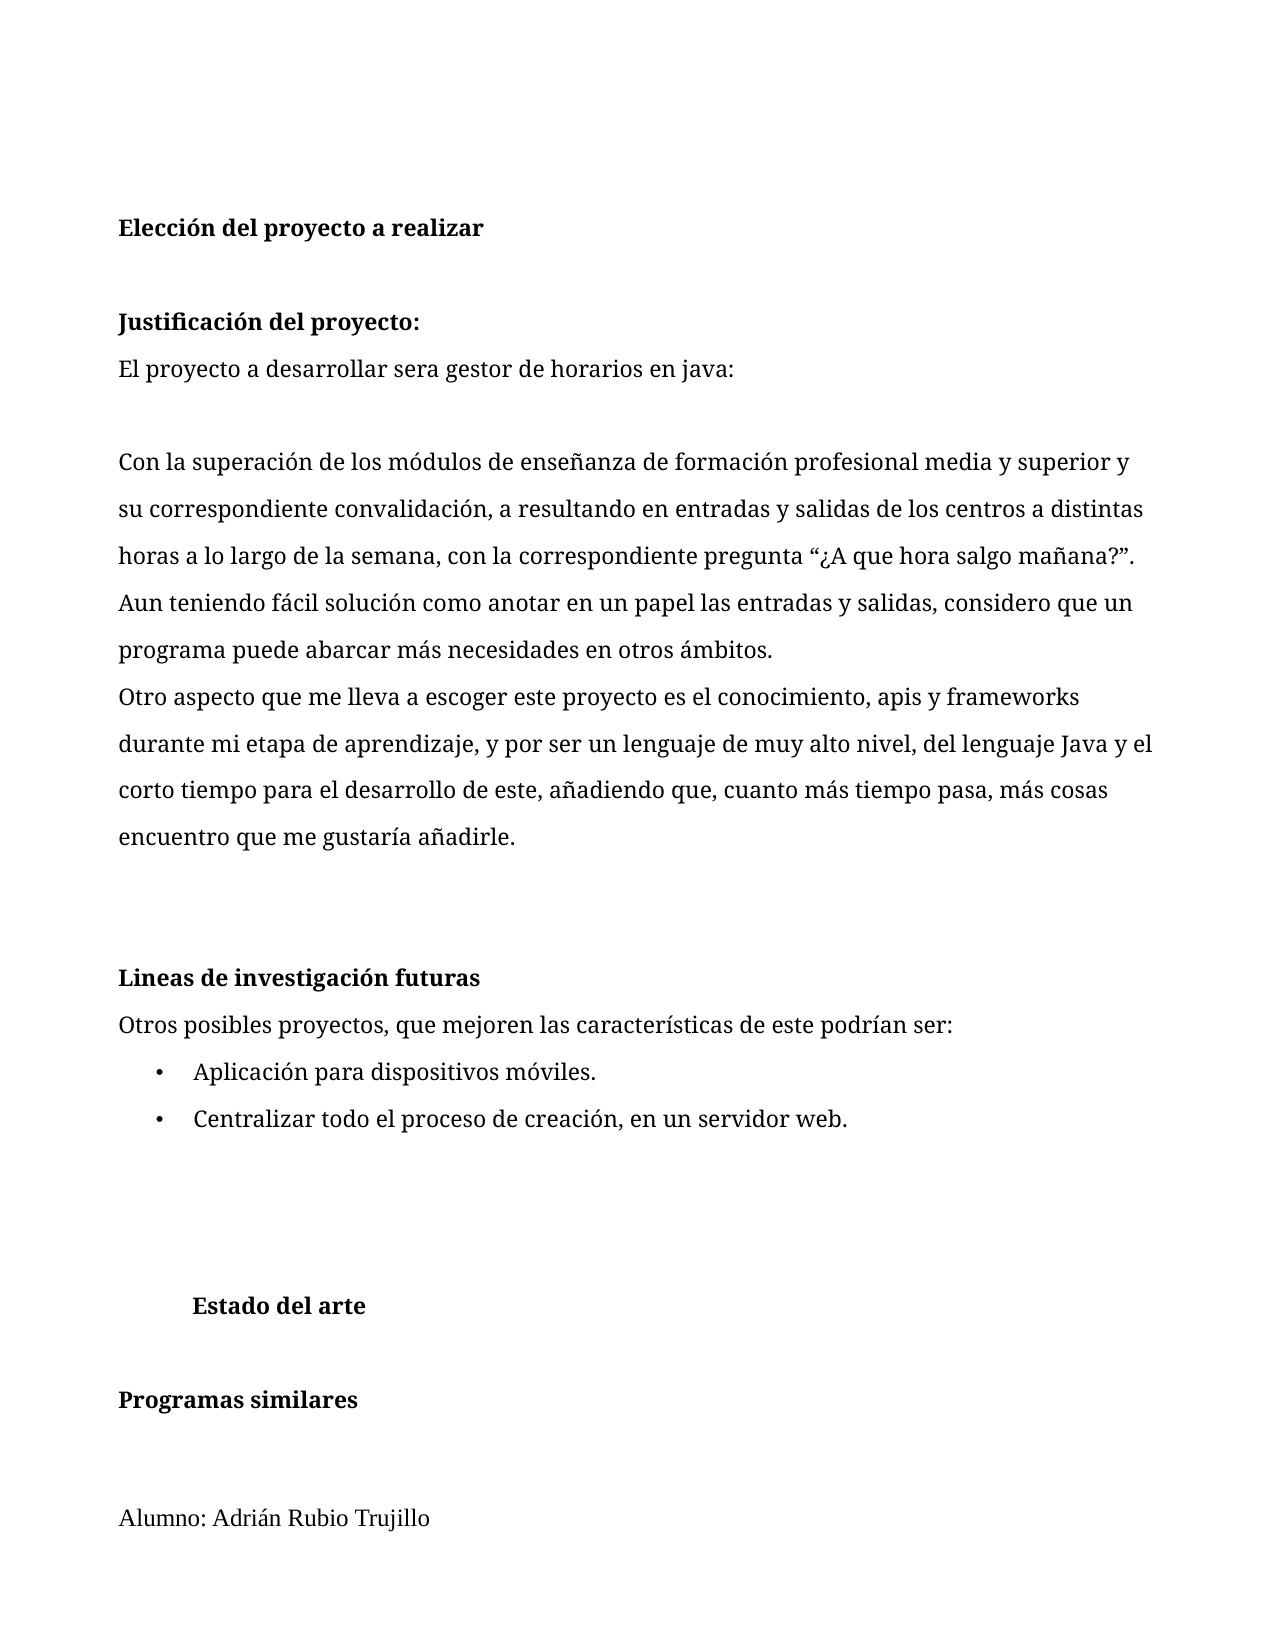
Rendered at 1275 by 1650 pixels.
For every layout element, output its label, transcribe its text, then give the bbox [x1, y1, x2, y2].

text Elección del proyecto a realizar [118, 212, 1157, 243]
text Otros posibles proyectos, que mejoren las características de este podrían ser: [118, 1009, 1157, 1040]
list Centralizar todo el proceso de creación, en un servidor web. [156, 1102, 1157, 1134]
text Con la superación de los módulos de enseñanza de formación profesional media y superior y su correspondiente convalidación, a resultando en entradas y salidas de los centros a distintas horas a lo largo de la semana, con la correspondiente pregunta “¿A que hora salgo mañana?”. [118, 446, 1157, 571]
list Aplicación para dispositivos móviles. [156, 1056, 1157, 1087]
text Programas similares [118, 1384, 1157, 1415]
text Lineas de investigación futuras [118, 962, 1157, 993]
text El proyecto a desarrollar sera gestor de horarios en java: [118, 352, 1157, 384]
text Otro aspecto que me lleva a escoger este proyecto es el conocimiento, apis y frameworks durante mi etapa de aprendizaje, y por ser un lenguaje de muy alto nivel, del lenguaje Java y el corto tiempo para el desarrollo de este, añadiendo que, cuanto más tiempo pasa, más cosas encuentro que me gustaría añadirle. [118, 681, 1157, 852]
text Aun teniendo fácil solución como anotar en un papel las entradas y salidas, considero que un programa puede abarcar más necesidades en otros ámbitos. [118, 587, 1157, 665]
text Justificación del proyecto: [118, 306, 1157, 337]
text Estado del arte [118, 1290, 1157, 1321]
